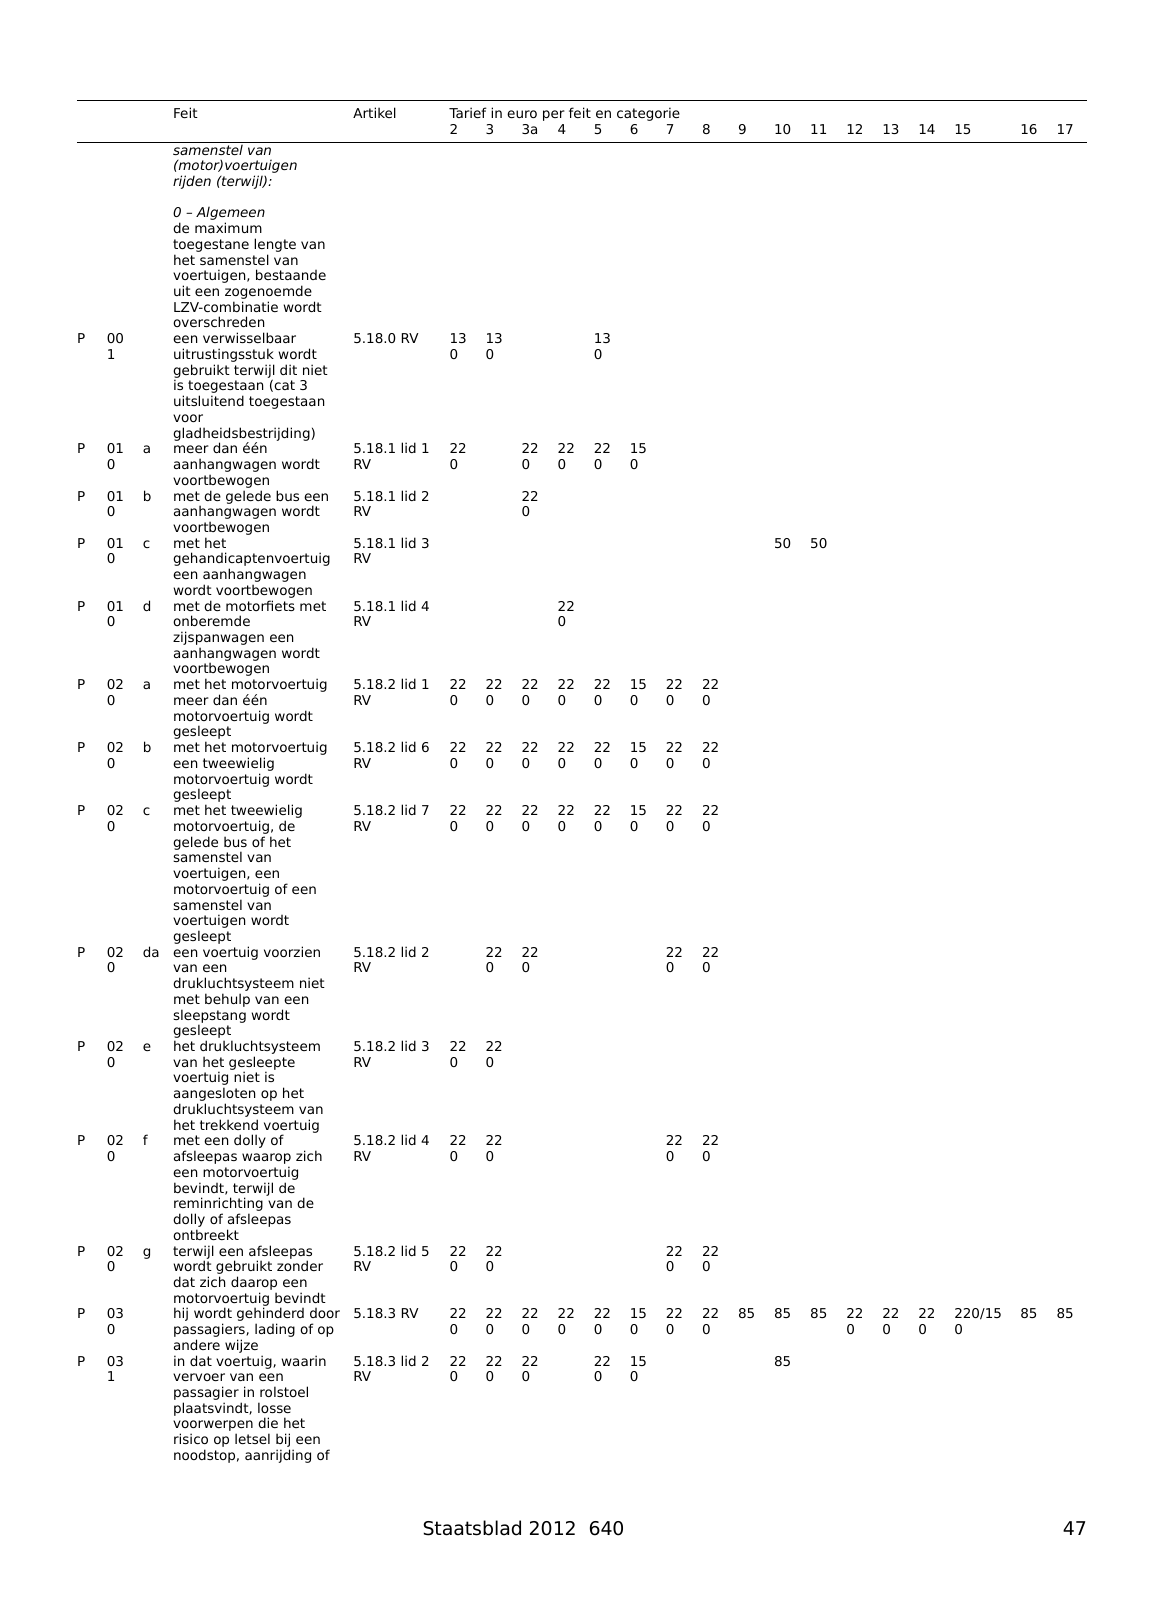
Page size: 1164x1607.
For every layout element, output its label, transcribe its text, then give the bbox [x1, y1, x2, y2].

table_cell [912, 205, 948, 221]
table_cell [876, 740, 912, 803]
table_cell [137, 1354, 167, 1463]
table_cell [768, 488, 804, 536]
table_cell [347, 122, 443, 142]
table_cell [948, 1133, 1014, 1243]
table_cell [347, 205, 443, 221]
table_cell 3a [516, 122, 552, 142]
table_cell [948, 205, 1014, 221]
table_cell [732, 190, 768, 205]
table_cell [912, 740, 948, 803]
table_cell [768, 441, 804, 488]
table_cell 220 [480, 1354, 516, 1463]
table_cell een verwisselbaar uitrustingsstuk wordt gebruikt terwijl dit niet is toegestaan (cat 3 uitsluitend toegestaan voor gladheidsbestrijding) [167, 331, 347, 441]
table_cell [876, 536, 912, 598]
table_cell [588, 488, 624, 536]
table_cell [912, 1243, 948, 1306]
table_cell [732, 1039, 768, 1133]
table_cell 7 [660, 122, 696, 142]
table_cell 10 [768, 122, 804, 142]
table_cell [167, 190, 347, 205]
table_cell [1014, 221, 1050, 331]
table_cell 150 [624, 1306, 660, 1353]
table_cell 11 [804, 122, 840, 142]
table_cell 220 [696, 740, 732, 803]
table_cell 220 [660, 740, 696, 803]
table_cell 001 [101, 331, 137, 441]
table_cell [1014, 441, 1050, 488]
table_cell 150 [624, 803, 660, 944]
table_cell [840, 677, 876, 740]
table_cell [624, 599, 660, 677]
table_cell [696, 488, 732, 536]
table_cell 85 [732, 1306, 768, 1353]
table_cell [1014, 1039, 1050, 1133]
table_cell 150 [624, 441, 660, 488]
table_cell 220 [480, 1133, 516, 1243]
table_cell [768, 221, 804, 331]
table_cell 010 [101, 536, 137, 598]
table_cell 220 [912, 1306, 948, 1353]
table_cell 85 [768, 1306, 804, 1353]
table_cell met de motorfiets met onberemde zijspanwagen een aanhangwagen wordt voortbewogen [167, 599, 347, 677]
table_cell [804, 1039, 840, 1133]
table_cell 010 [101, 488, 137, 536]
table_cell in dat voertuig, waarin vervoer van een passagier in rolstoel plaatsvindt, losse voorwerpen die het risico op letsel bij een noodstop, aanrijding of [167, 1354, 347, 1463]
table_cell 220 [696, 677, 732, 740]
table_cell [732, 536, 768, 598]
table_cell [660, 331, 696, 441]
table_cell [768, 143, 804, 189]
table_cell [696, 1039, 732, 1133]
table_cell 220 [588, 803, 624, 944]
table_header [101, 101, 137, 122]
table_cell 220 [480, 1306, 516, 1353]
table_cell [101, 190, 137, 205]
table_cell 220 [696, 945, 732, 1039]
table_cell [912, 190, 948, 205]
table_cell [840, 221, 876, 331]
table_cell [876, 205, 912, 221]
table_cell [588, 1039, 624, 1133]
table_cell [804, 221, 840, 331]
table_cell 220 [516, 740, 552, 803]
table_cell 2 [443, 122, 479, 142]
table_cell [516, 1039, 552, 1133]
table_cell [588, 190, 624, 205]
table_cell [948, 488, 1014, 536]
table_cell met het gehandicaptenvoertuig een aanhangwagen wordt voortbewogen [167, 536, 347, 598]
table_cell 220 [480, 1039, 516, 1133]
table_cell P [77, 536, 101, 598]
table_cell [876, 1354, 912, 1463]
table_cell met het tweewielig motorvoertuig, de gelede bus of het samenstel van voertuigen, een motorvoertuig of een samenstel van voertuigen wordt gesleept [167, 803, 347, 944]
table_cell [732, 1133, 768, 1243]
table_cell f [137, 1133, 167, 1243]
table_cell [912, 677, 948, 740]
table_cell [1050, 221, 1087, 331]
table_cell [840, 488, 876, 536]
table_cell [948, 945, 1014, 1039]
table_cell [1014, 205, 1050, 221]
table_cell [732, 945, 768, 1039]
table_cell [1050, 441, 1087, 488]
table_cell 220 [588, 740, 624, 803]
table_cell [552, 488, 588, 536]
table_cell [624, 488, 660, 536]
table_cell 130 [443, 331, 479, 441]
table_cell [480, 221, 516, 331]
table_cell 220 [443, 1243, 479, 1306]
table_cell 5.18.0 RV [347, 331, 443, 441]
table_cell 5.18.2 lid 3 RV [347, 1039, 443, 1133]
table_cell [137, 221, 167, 331]
table_cell 5.18.3 RV [347, 1306, 443, 1353]
table_cell [516, 190, 552, 205]
table_cell [1050, 1354, 1087, 1463]
table_cell [552, 536, 588, 598]
table_cell 220 [696, 1243, 732, 1306]
table_cell [876, 1133, 912, 1243]
table_cell [696, 190, 732, 205]
table_cell 5.18.1 lid 2 RV [347, 488, 443, 536]
table_cell [732, 221, 768, 331]
table_cell 220 [696, 803, 732, 944]
table_cell 5.18.2 lid 2 RV [347, 945, 443, 1039]
table_cell [588, 205, 624, 221]
table_cell [516, 599, 552, 677]
table_cell [516, 205, 552, 221]
table_cell [696, 221, 732, 331]
table_cell [443, 945, 479, 1039]
table_cell [1050, 488, 1087, 536]
table_cell hij wordt gehinderd door passagiers, lading of op andere wijze [167, 1306, 347, 1353]
table_cell 020 [101, 1133, 137, 1243]
table_cell 9 [732, 122, 768, 142]
table_cell g [137, 1243, 167, 1306]
table_cell [480, 143, 516, 189]
table_cell 130 [588, 331, 624, 441]
table_cell P [77, 945, 101, 1039]
table_cell [443, 190, 479, 205]
table_cell 17 [1050, 122, 1087, 142]
table_cell 85 [768, 1354, 804, 1463]
table_cell [1014, 1133, 1050, 1243]
table_cell 030 [101, 1306, 137, 1353]
table_cell [552, 221, 588, 331]
table_cell 220 [552, 677, 588, 740]
table_cell [912, 945, 948, 1039]
table_cell 220 [516, 945, 552, 1039]
table_cell 5.18.3 lid 2 RV [347, 1354, 443, 1463]
table_cell [137, 143, 167, 189]
table_cell [696, 1354, 732, 1463]
table_cell [732, 677, 768, 740]
table_cell [660, 441, 696, 488]
table_cell [804, 740, 840, 803]
table_cell [552, 1243, 588, 1306]
table_cell [912, 536, 948, 598]
table_cell 010 [101, 441, 137, 488]
table_cell [732, 143, 768, 189]
table_cell 220 [443, 1306, 479, 1353]
table_cell 220 [588, 677, 624, 740]
table_cell [1050, 945, 1087, 1039]
table_cell [912, 221, 948, 331]
table_cell [1050, 803, 1087, 944]
table_cell [912, 1039, 948, 1133]
table_cell [660, 190, 696, 205]
table_cell 220 [660, 945, 696, 1039]
table_cell met een dolly of afsleepas waarop zich een motorvoertuig bevindt, terwijl de reminrichting van de dolly of afsleepas ontbreekt [167, 1133, 347, 1243]
table_cell [77, 143, 101, 189]
table_cell [1014, 599, 1050, 677]
table_cell 3 [480, 122, 516, 142]
table_header [77, 101, 101, 122]
table_cell [137, 331, 167, 441]
table_cell [804, 488, 840, 536]
table_cell [768, 803, 804, 944]
table_cell [1050, 536, 1087, 598]
table_cell [552, 143, 588, 189]
table_cell 6 [624, 122, 660, 142]
table_cell [347, 190, 443, 205]
table_cell P [77, 599, 101, 677]
table_cell [732, 331, 768, 441]
table_cell [840, 740, 876, 803]
table_cell [948, 536, 1014, 598]
table_cell 150 [624, 1354, 660, 1463]
table_cell 5.18.1 lid 3 RV [347, 536, 443, 598]
table_cell [1014, 488, 1050, 536]
table_cell 5.18.2 lid 5 RV [347, 1243, 443, 1306]
table_cell P [77, 488, 101, 536]
table_cell 220 [552, 441, 588, 488]
table_cell [516, 331, 552, 441]
table_cell 220 [480, 677, 516, 740]
table_cell P [77, 1039, 101, 1133]
table_cell [480, 441, 516, 488]
table_cell [768, 190, 804, 205]
table_cell 220 [696, 1133, 732, 1243]
table_cell [1014, 190, 1050, 205]
table_cell terwijl een afsleepas wordt gebruikt zonder dat zich daarop een motorvoertuig bevindt [167, 1243, 347, 1306]
table_cell [840, 331, 876, 441]
table_cell 8 [696, 122, 732, 142]
table_cell [732, 1243, 768, 1306]
table_cell [768, 677, 804, 740]
table_cell 50 [768, 536, 804, 598]
table_cell [1050, 1133, 1087, 1243]
table_cell [443, 205, 479, 221]
table_cell [588, 945, 624, 1039]
table_cell [876, 143, 912, 189]
table_cell een voertuig voorzien van een drukluchtsysteem niet met behulp van een sleepstang wordt gesleept [167, 945, 347, 1039]
table_cell [948, 143, 1014, 189]
table_header Artikel [347, 101, 443, 122]
table_cell [912, 1354, 948, 1463]
table_cell [137, 122, 167, 142]
table_cell [624, 1039, 660, 1133]
table_cell [876, 599, 912, 677]
table_cell [804, 1133, 840, 1243]
table_cell [1014, 945, 1050, 1039]
table_cell [948, 1243, 1014, 1306]
table_cell [588, 221, 624, 331]
table_cell [912, 803, 948, 944]
table_cell 50 [804, 536, 840, 598]
table_cell [876, 190, 912, 205]
table_cell 220 [516, 488, 552, 536]
table_cell [840, 599, 876, 677]
table_cell 220 [443, 1133, 479, 1243]
table_cell [552, 190, 588, 205]
table_cell [840, 1039, 876, 1133]
table_cell [660, 488, 696, 536]
table_cell P [77, 331, 101, 441]
table_cell e [137, 1039, 167, 1133]
table_cell 220 [876, 1306, 912, 1353]
table_cell met het motorvoertuig een tweewielig motorvoertuig wordt gesleept [167, 740, 347, 803]
table_cell samenstel van (motor)voertuigen rijden (terwijl): [167, 143, 347, 189]
table_cell [516, 1243, 552, 1306]
table_cell [840, 143, 876, 189]
table_cell 020 [101, 677, 137, 740]
table_cell [768, 740, 804, 803]
table_cell [660, 1039, 696, 1133]
table_cell [804, 599, 840, 677]
table_cell [840, 1133, 876, 1243]
table_cell [347, 221, 443, 331]
table_cell [840, 1243, 876, 1306]
table_cell P [77, 740, 101, 803]
table_cell [624, 190, 660, 205]
table_cell [876, 221, 912, 331]
table_cell [660, 1354, 696, 1463]
table_cell [876, 331, 912, 441]
table_cell 220 [660, 1306, 696, 1353]
table_cell 220 [516, 1354, 552, 1463]
table_cell met de gelede bus een aanhangwagen wordt voortbewogen [167, 488, 347, 536]
table_cell [840, 536, 876, 598]
table_cell [912, 143, 948, 189]
table_cell 220 [480, 803, 516, 944]
table_cell [696, 599, 732, 677]
table_cell [660, 536, 696, 598]
table_cell [552, 1354, 588, 1463]
table_header [137, 101, 167, 122]
table_cell [804, 1354, 840, 1463]
table_cell [480, 536, 516, 598]
table_cell [624, 143, 660, 189]
table_cell P [77, 1354, 101, 1463]
table_cell 220/150 [948, 1306, 1014, 1353]
table_cell 220 [840, 1306, 876, 1353]
table_cell P [77, 1243, 101, 1306]
table_cell [840, 441, 876, 488]
table_cell [443, 599, 479, 677]
table_cell [768, 1243, 804, 1306]
table_cell 020 [101, 1039, 137, 1133]
table_cell [660, 205, 696, 221]
table_cell [768, 599, 804, 677]
table_cell [1050, 205, 1087, 221]
table_cell [1050, 1243, 1087, 1306]
table_cell [732, 599, 768, 677]
table_cell [840, 1354, 876, 1463]
table_cell b [137, 740, 167, 803]
table_cell [912, 488, 948, 536]
table_cell 220 [443, 803, 479, 944]
table_cell [804, 331, 840, 441]
table_cell 220 [660, 677, 696, 740]
table_cell a [137, 441, 167, 488]
table_cell [624, 945, 660, 1039]
table_cell [624, 205, 660, 221]
table_cell [840, 945, 876, 1039]
table_cell [101, 221, 137, 331]
table_cell [624, 331, 660, 441]
table_header Feit [167, 101, 347, 122]
table_cell 5 [588, 122, 624, 142]
table_cell de maximum toegestane lengte van het samenstel van voertuigen, bestaande uit een zogenoemde LZV-combinatie wordt overschreden [167, 221, 347, 331]
table_cell [1050, 143, 1087, 189]
table_cell 220 [480, 1243, 516, 1306]
table_cell [948, 803, 1014, 944]
table_cell 220 [696, 1306, 732, 1353]
table_cell 5.18.2 lid 1 RV [347, 677, 443, 740]
table_cell c [137, 536, 167, 598]
table_cell [804, 205, 840, 221]
table_cell 85 [1014, 1306, 1050, 1353]
table_cell [876, 945, 912, 1039]
table_cell 220 [516, 441, 552, 488]
table_cell 5.18.1 lid 1 RV [347, 441, 443, 488]
table_cell 220 [552, 803, 588, 944]
table_cell 16 [1014, 122, 1050, 142]
table_cell da [137, 945, 167, 1039]
table_cell met het motorvoertuig meer dan één motorvoertuig wordt gesleept [167, 677, 347, 740]
table_cell [101, 122, 137, 142]
table_cell [840, 205, 876, 221]
table_cell [137, 205, 167, 221]
table_cell 5.18.2 lid 6 RV [347, 740, 443, 803]
table_cell 031 [101, 1354, 137, 1463]
table_cell [696, 536, 732, 598]
table_cell [443, 536, 479, 598]
table_cell [516, 536, 552, 598]
table_cell [804, 143, 840, 189]
table_cell [876, 1243, 912, 1306]
table_cell 15 [948, 122, 1014, 142]
table_cell [804, 441, 840, 488]
table_cell [948, 1354, 1014, 1463]
table_cell [624, 536, 660, 598]
table_cell [696, 205, 732, 221]
table_cell P [77, 441, 101, 488]
table_cell 220 [588, 1354, 624, 1463]
table_cell [948, 740, 1014, 803]
table_cell [696, 331, 732, 441]
table_cell 150 [624, 740, 660, 803]
table_cell [732, 1354, 768, 1463]
table_cell [516, 221, 552, 331]
table_cell [948, 221, 1014, 331]
table_cell P [77, 677, 101, 740]
table_cell 220 [516, 803, 552, 944]
table_cell [77, 122, 101, 142]
table_cell [804, 677, 840, 740]
table_cell [768, 1133, 804, 1243]
table_cell [732, 803, 768, 944]
table_cell 220 [660, 803, 696, 944]
table_cell 220 [443, 677, 479, 740]
table_cell [1050, 599, 1087, 677]
table_cell 220 [516, 677, 552, 740]
table_cell [768, 1039, 804, 1133]
table_cell [1014, 677, 1050, 740]
table_cell [588, 536, 624, 598]
table_cell [480, 190, 516, 205]
table_cell 220 [443, 1039, 479, 1133]
table_cell d [137, 599, 167, 677]
table_cell [552, 945, 588, 1039]
table_cell 5.18.1 lid 4 RV [347, 599, 443, 677]
table_cell [480, 488, 516, 536]
table_cell [443, 143, 479, 189]
table_cell b [137, 488, 167, 536]
table_cell 220 [552, 740, 588, 803]
table_cell meer dan één aanhangwagen wordt voortbewogen [167, 441, 347, 488]
table_cell 220 [588, 441, 624, 488]
table_cell [1050, 190, 1087, 205]
table_cell het drukluchtsysteem van het gesleepte voertuig niet is aangesloten op het drukluchtsysteem van het trekkend voertuig [167, 1039, 347, 1133]
table_cell [1014, 1243, 1050, 1306]
table_cell [552, 1133, 588, 1243]
table_cell P [77, 1133, 101, 1243]
table_cell [588, 1243, 624, 1306]
table_cell [443, 488, 479, 536]
table_cell [137, 190, 167, 205]
table_cell 4 [552, 122, 588, 142]
table_cell [696, 441, 732, 488]
table_cell [588, 599, 624, 677]
table_cell [1050, 677, 1087, 740]
table_cell [77, 190, 101, 205]
table_cell [588, 143, 624, 189]
table_cell [768, 945, 804, 1039]
table_cell [948, 441, 1014, 488]
table_cell [948, 190, 1014, 205]
table_cell [912, 1133, 948, 1243]
table_cell [912, 599, 948, 677]
table_cell [912, 331, 948, 441]
table_cell [660, 143, 696, 189]
table_cell [1014, 803, 1050, 944]
table_cell [1050, 331, 1087, 441]
table_cell c [137, 803, 167, 944]
table_cell [137, 1306, 167, 1353]
table_cell P [77, 803, 101, 944]
table_cell [876, 803, 912, 944]
table_cell [1050, 740, 1087, 803]
table_cell [804, 803, 840, 944]
table_cell [948, 331, 1014, 441]
table_cell [516, 143, 552, 189]
table_cell [804, 190, 840, 205]
table_cell 220 [480, 740, 516, 803]
table_cell [876, 677, 912, 740]
table_cell 020 [101, 1243, 137, 1306]
table_cell 220 [552, 599, 588, 677]
table_cell [1050, 1039, 1087, 1133]
table_cell 020 [101, 740, 137, 803]
table_cell [443, 221, 479, 331]
table_cell [552, 1039, 588, 1133]
table_cell [347, 143, 443, 189]
table_cell [732, 488, 768, 536]
table_cell [516, 1133, 552, 1243]
table_cell [624, 221, 660, 331]
table_cell 220 [660, 1243, 696, 1306]
table_cell 020 [101, 945, 137, 1039]
table_cell 220 [443, 740, 479, 803]
table_cell [1014, 536, 1050, 598]
table_cell [948, 599, 1014, 677]
table_cell [732, 205, 768, 221]
table_cell [552, 205, 588, 221]
table_cell [768, 205, 804, 221]
table_cell 220 [588, 1306, 624, 1353]
table_cell 220 [443, 1354, 479, 1463]
table_cell 12 [840, 122, 876, 142]
table_cell [101, 143, 137, 189]
table_cell [588, 1133, 624, 1243]
table_cell 5.18.2 lid 4 RV [347, 1133, 443, 1243]
table_cell 5.18.2 lid 7 RV [347, 803, 443, 944]
table_cell [77, 205, 101, 221]
table_cell [660, 599, 696, 677]
table_cell [948, 677, 1014, 740]
table_cell [1014, 740, 1050, 803]
table_cell 220 [443, 441, 479, 488]
table_cell [948, 1039, 1014, 1133]
table_cell [732, 441, 768, 488]
table_cell [696, 143, 732, 189]
table_cell [552, 331, 588, 441]
table_cell [624, 1133, 660, 1243]
table_cell 220 [660, 1133, 696, 1243]
table_cell [804, 1243, 840, 1306]
table_cell [876, 488, 912, 536]
table_cell [876, 441, 912, 488]
table_cell [840, 190, 876, 205]
table_cell [768, 331, 804, 441]
table_cell 220 [516, 1306, 552, 1353]
table_cell [732, 740, 768, 803]
table_cell 14 [912, 122, 948, 142]
table_cell 150 [624, 677, 660, 740]
table_cell [101, 205, 137, 221]
table_cell [804, 945, 840, 1039]
table_cell [624, 1243, 660, 1306]
table_cell 85 [1050, 1306, 1087, 1353]
table_cell [876, 1039, 912, 1133]
table_cell [167, 122, 347, 142]
table_cell 130 [480, 331, 516, 441]
table_cell 0 – Algemeen [167, 205, 347, 221]
table_cell 85 [804, 1306, 840, 1353]
table_cell 13 [876, 122, 912, 142]
table_cell [77, 221, 101, 331]
table_cell [1014, 143, 1050, 189]
table_header Tarief in euro per feit en categorie [443, 101, 1087, 122]
table_cell [480, 599, 516, 677]
table_cell [660, 221, 696, 331]
table_cell 220 [480, 945, 516, 1039]
table_cell [840, 803, 876, 944]
table_cell 220 [552, 1306, 588, 1353]
table_cell [912, 441, 948, 488]
table_cell [1014, 331, 1050, 441]
table_cell [1014, 1354, 1050, 1463]
table_cell [480, 205, 516, 221]
table_cell 020 [101, 803, 137, 944]
table_cell a [137, 677, 167, 740]
table_cell 010 [101, 599, 137, 677]
table_cell P [77, 1306, 101, 1353]
